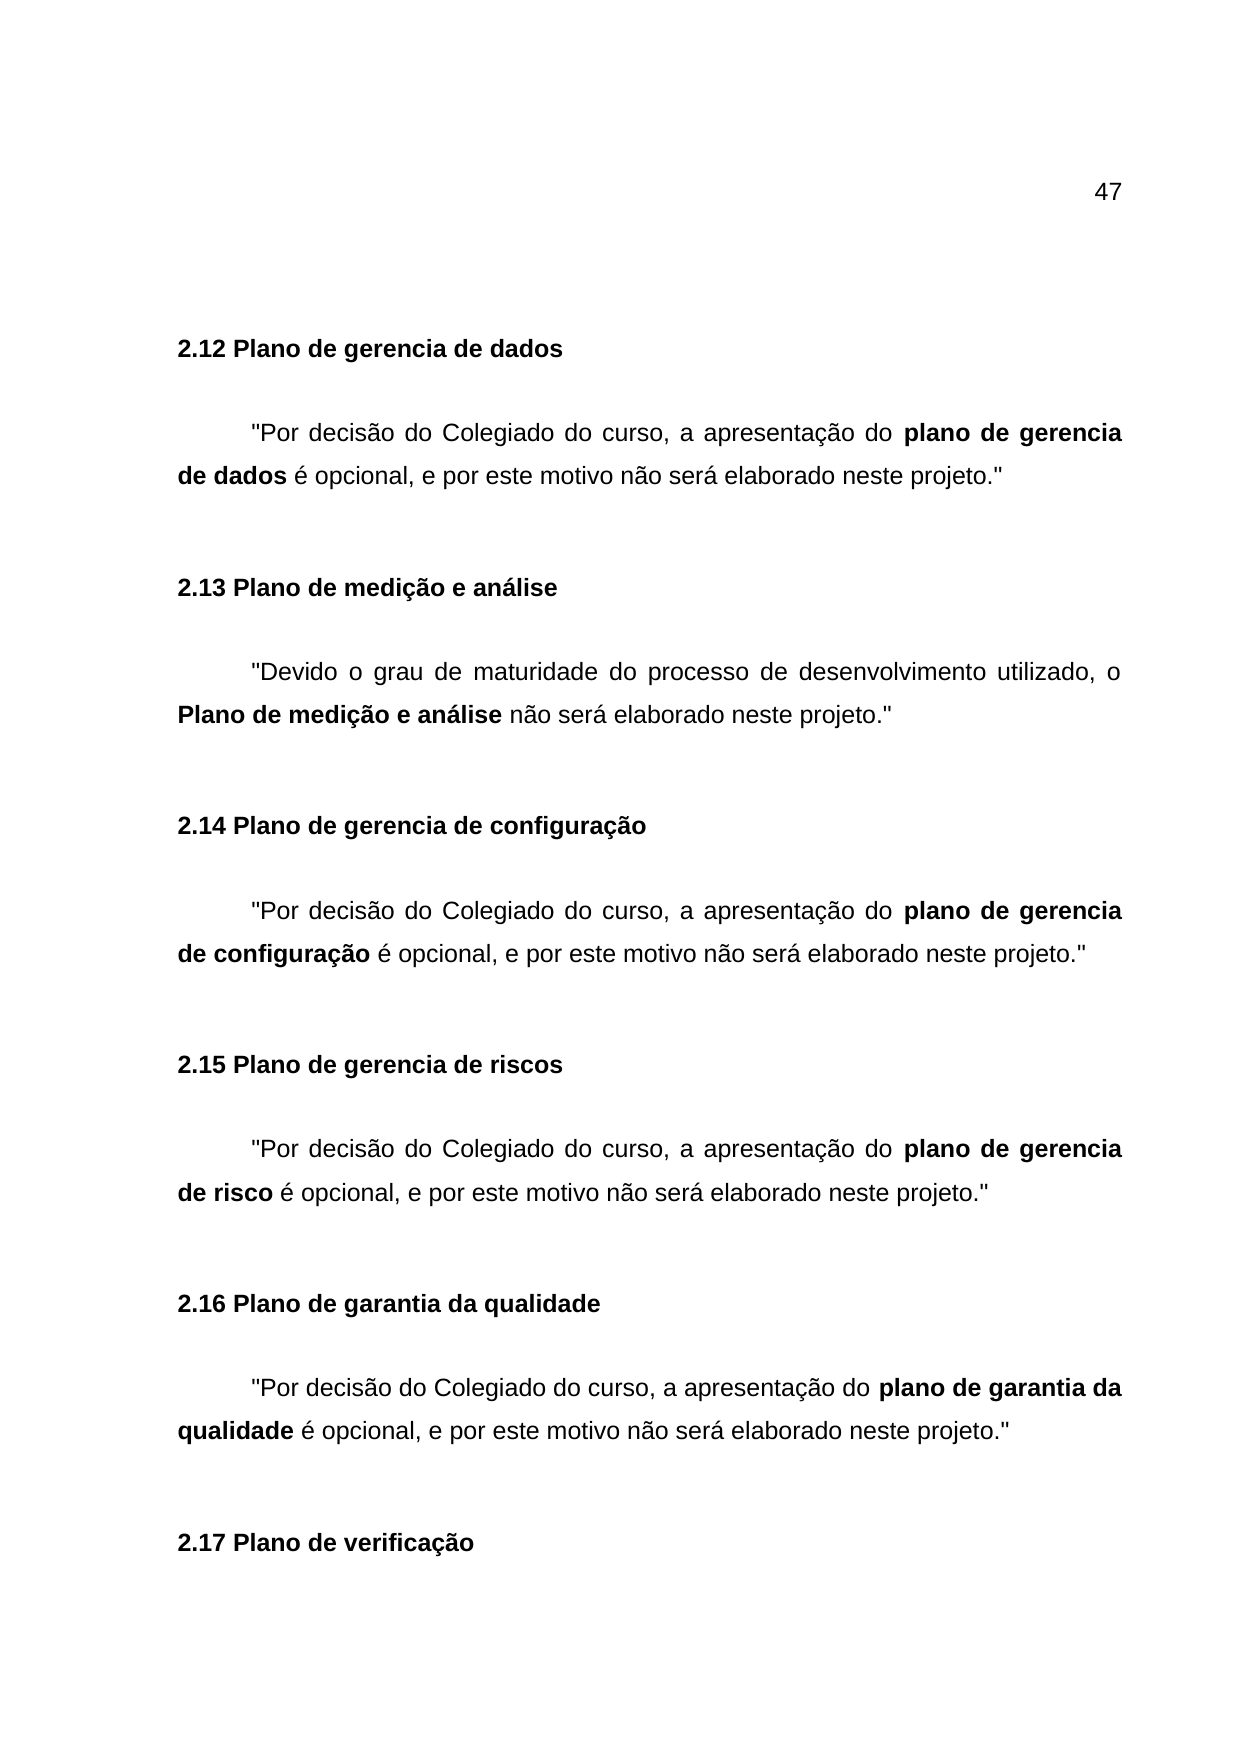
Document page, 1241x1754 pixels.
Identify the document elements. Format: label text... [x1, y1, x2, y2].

text "Por decisão do Colegiado do curso, a apresentação do plano de gerencia de configuração é opcional, e por este motivo não será elaborado neste projeto." [177, 896, 1122, 968]
text "Por decisão do Colegiado do curso, a apresentação do plano de gerencia de risco é opcional, e por este motivo não será elaborado neste projeto." [177, 1134, 1122, 1206]
text "Devido o grau de maturidade do processo de desenvolvimento utilizado, o Plano de medição e análise não será elaborado neste projeto." [177, 657, 1122, 729]
subtitle 2.16 Plano de garantia da qualidade [177, 1289, 1122, 1318]
subtitle 2.17 Plano de verificação [177, 1528, 1122, 1556]
text "Por decisão do Colegiado do curso, a apresentação do plano de garantia da qualidade é opcional, e por este motivo não será elaborado neste projeto." [177, 1373, 1122, 1445]
subtitle 2.15 Plano de gerencia de riscos [177, 1050, 1122, 1079]
subtitle 2.14 Plano de gerencia de configuração [177, 811, 1122, 840]
subtitle 2.12 Plano de gerencia de dados [177, 334, 1122, 363]
text "Por decisão do Colegiado do curso, a apresentação do plano de gerencia de dados é opcional, e por este motivo não será elaborado neste projeto." [177, 418, 1122, 490]
subtitle 2.13 Plano de medição e análise [177, 573, 1122, 601]
